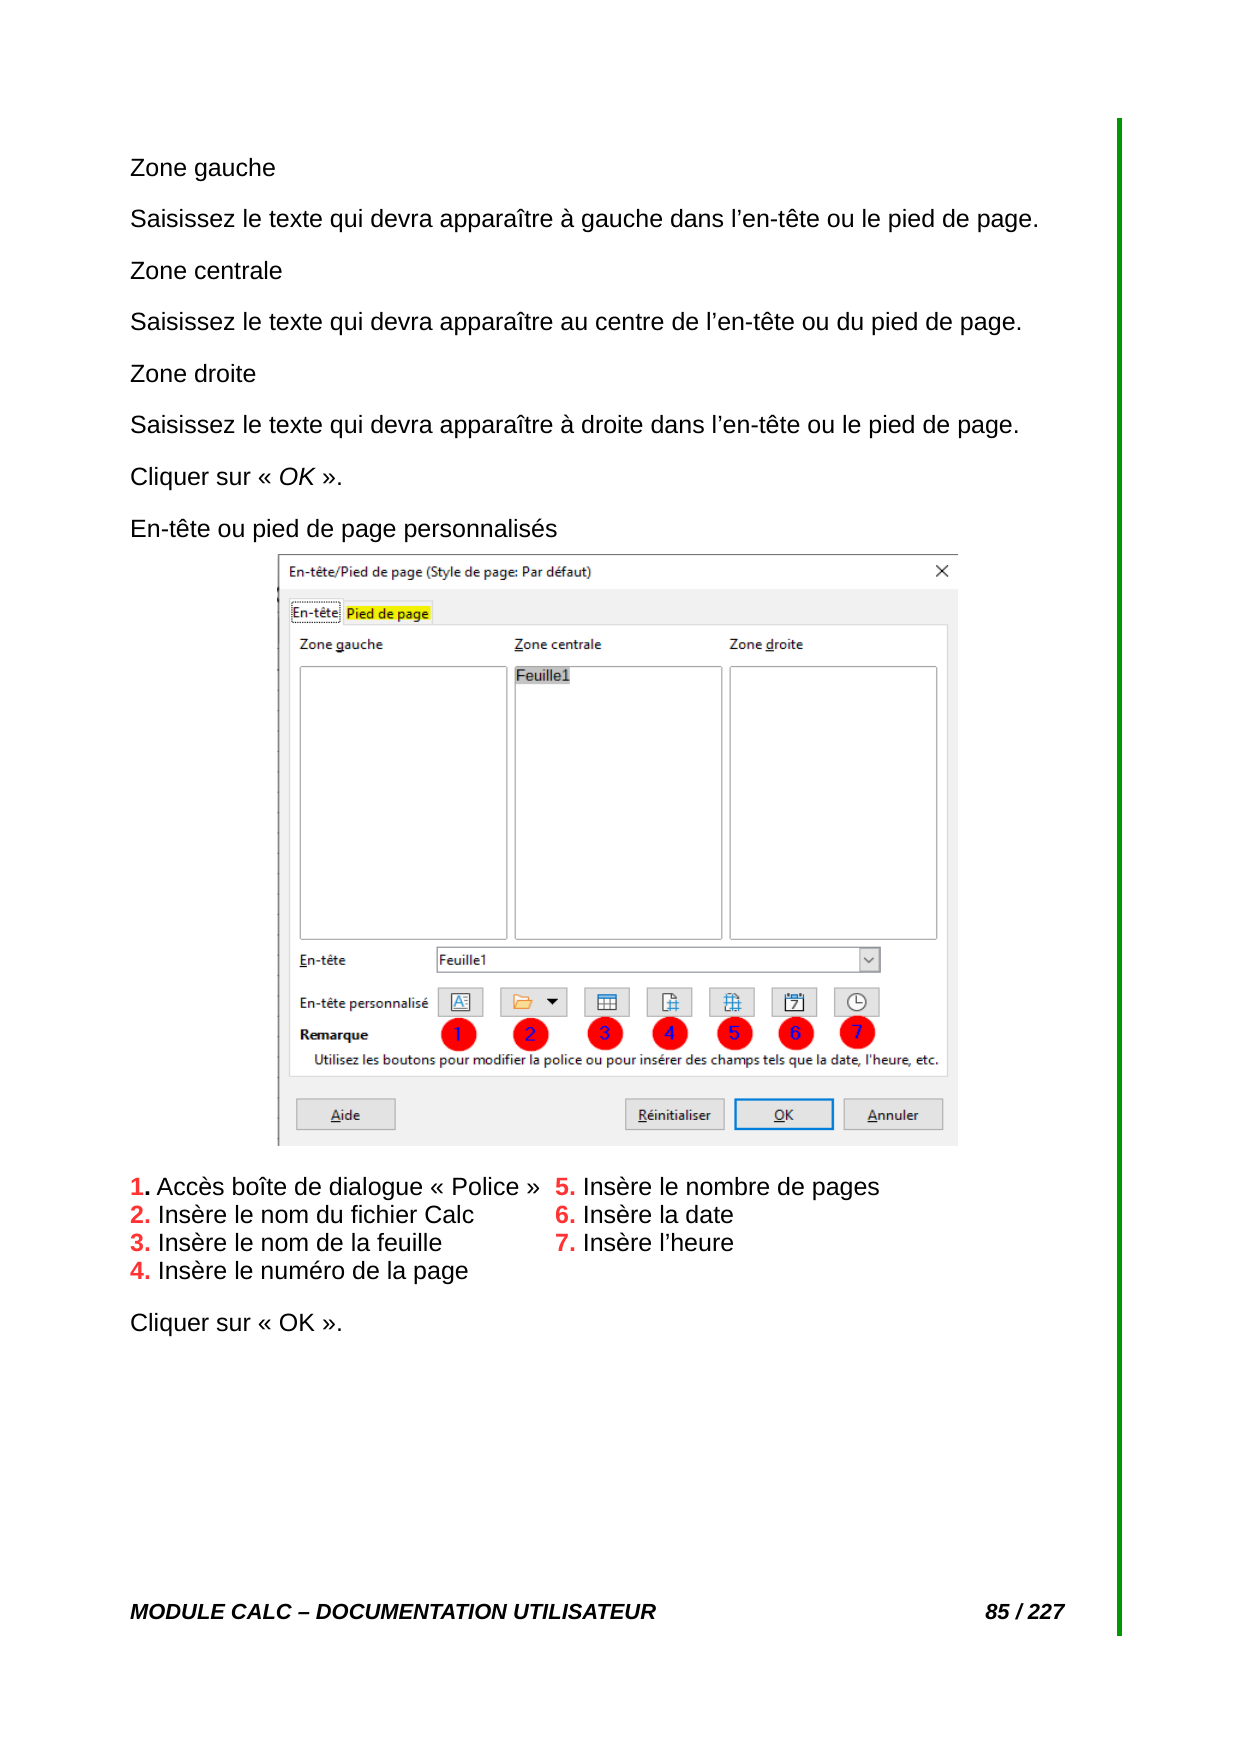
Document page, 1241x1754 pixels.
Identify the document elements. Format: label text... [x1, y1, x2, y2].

text 4. Insère le numéro de la page [130, 1257, 1105, 1285]
text En-tête ou pied de page personnalisés [130, 514, 1105, 542]
text Zone droite [130, 360, 1105, 388]
text Saisissez le texte qui devra apparaître à droite dans l’en-tête ou le pied de page. [130, 411, 1105, 439]
text 2. Insère le nom du fichier Calc 6. Insère la date [130, 1201, 1105, 1229]
picture [277, 554, 958, 1146]
text Cliquer sur « OK ». [130, 1308, 1105, 1336]
text Cliquer sur « OK ». [130, 463, 1105, 491]
text Zone centrale [130, 257, 1105, 284]
text 1. Accès boîte de dialogue « Police » 5. Insère le nombre de pages [130, 1173, 1105, 1201]
text Saisissez le texte qui devra apparaître au centre de l’en-tête ou du pied de page. [130, 308, 1105, 336]
text Zone gauche [130, 153, 1105, 181]
text Saisissez le texte qui devra apparaître à gauche dans l’en-tête ou le pied de page. [130, 205, 1105, 233]
text 3. Insère le nom de la feuille 7. Insère l’heure [130, 1229, 1105, 1257]
